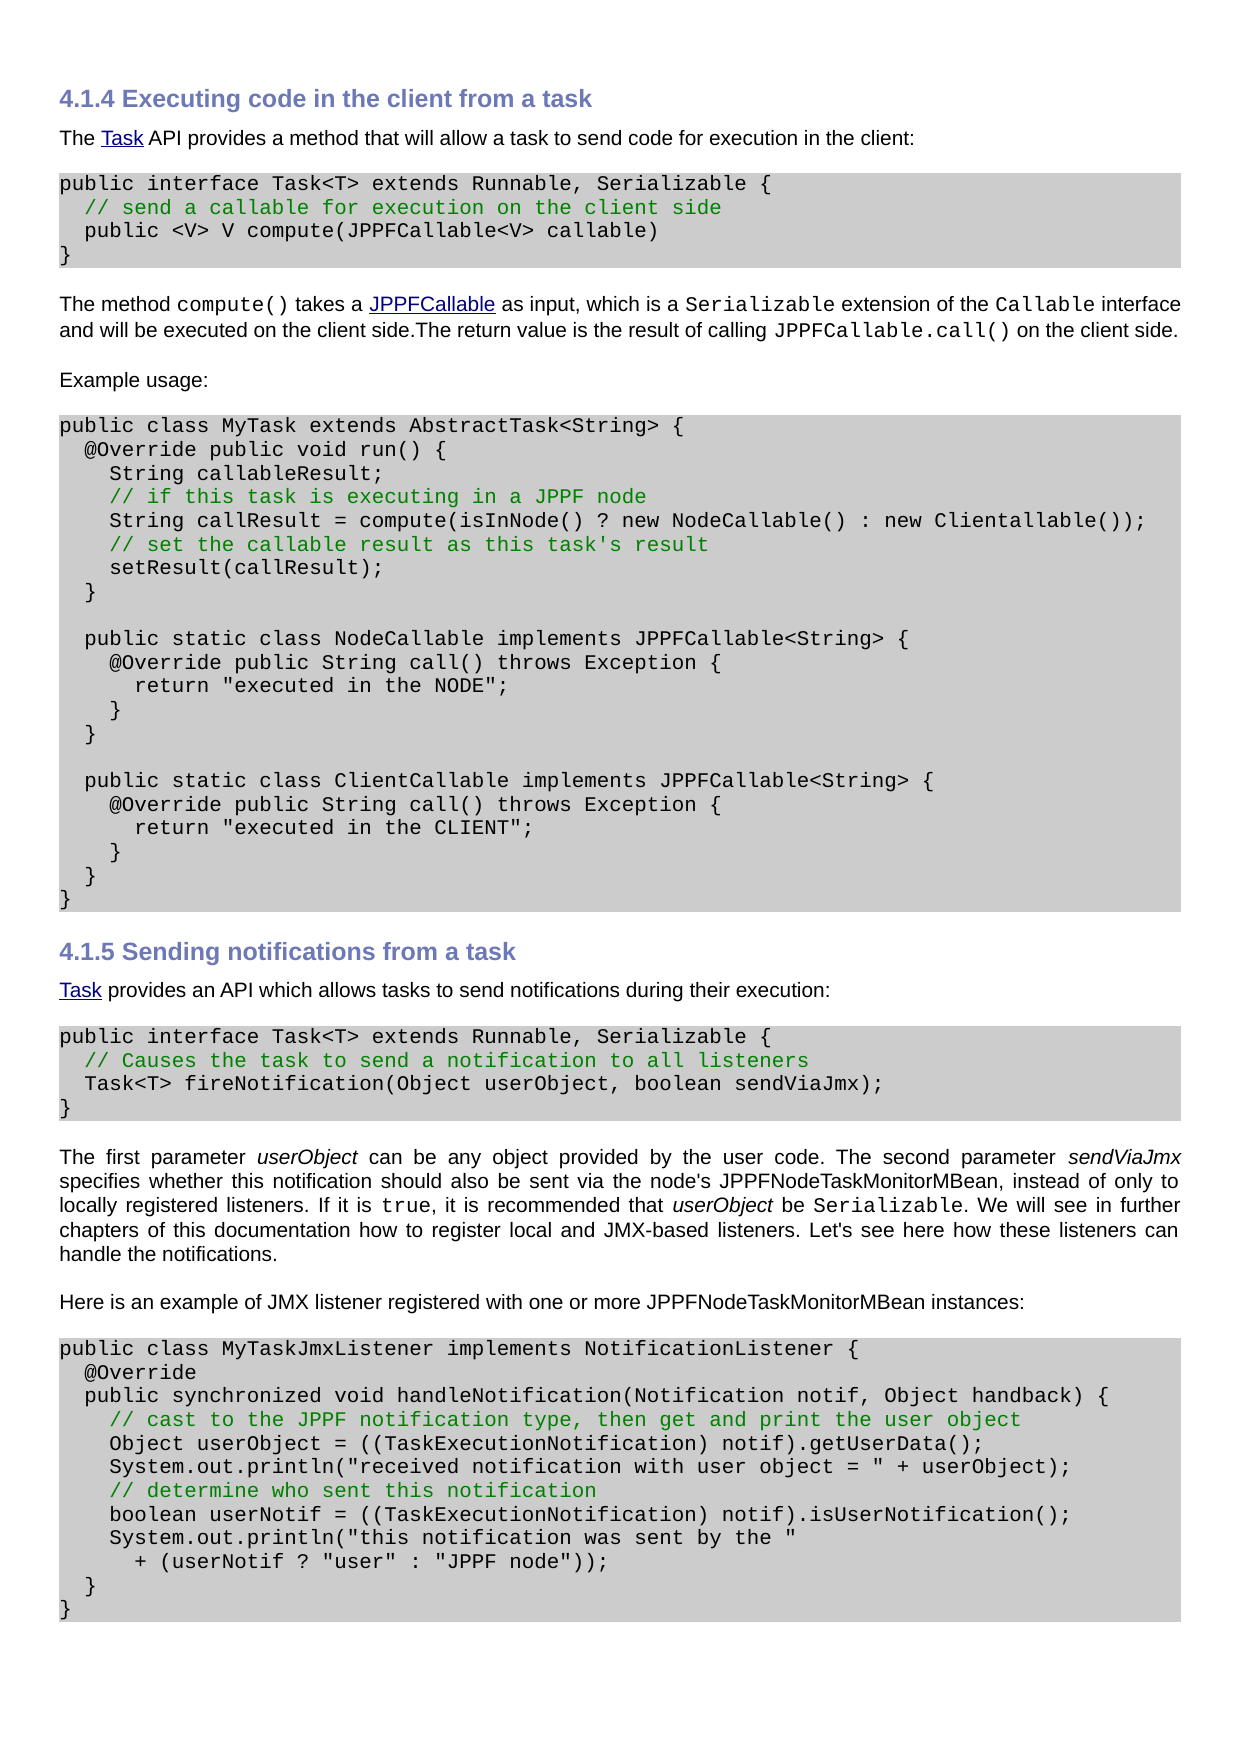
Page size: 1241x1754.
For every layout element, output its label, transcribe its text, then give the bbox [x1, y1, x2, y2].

text The method compute() takes a JPPFCallable as input, which is a Serializable extension of the Callable interface and will be executed on the client side.The return value is the result of calling JPPFCallable.call() on the client side. [59, 292, 1181, 343]
text // cast to the JPPF notification type, then get and print the user object [59, 1409, 1181, 1433]
text Example usage: [59, 367, 1181, 391]
text } [59, 244, 1181, 268]
text } [59, 699, 1181, 723]
text Task provides an API which allows tasks to send notifications during their execution: [59, 978, 1181, 1002]
text System.out.println("received notification with user object = " + userObject); [59, 1456, 1181, 1480]
text System.out.println("this notification was sent by the " [59, 1527, 1181, 1551]
text Here is an example of JMX listener registered with one or more JPPFNodeTaskMonitorMBean instances: [59, 1290, 1181, 1314]
text } [59, 581, 1181, 604]
text @Override public String call() throws Exception { [59, 652, 1181, 675]
text } [59, 888, 1181, 912]
text } [59, 1598, 1181, 1622]
text } [59, 864, 1181, 888]
subtitle Executing code in the client from a task [59, 84, 1181, 113]
text } [59, 841, 1181, 864]
text @Override public String call() throws Exception { [59, 794, 1181, 817]
text public class MyTask extends AbstractTask<String> { [59, 415, 1181, 439]
subtitle Sending notifications from a task [59, 937, 1181, 966]
text Object userObject = ((TaskExecutionNotification) notif).getUserData(); [59, 1433, 1181, 1456]
text } [59, 1574, 1181, 1598]
text String callResult = compute(isInNode() ? new NodeCallable() : new Clientallable()); [59, 510, 1181, 533]
text @Override public void run() { [59, 439, 1181, 463]
text public <V> V compute(JPPFCallable<V> callable) [59, 221, 1181, 244]
text } [59, 1097, 1181, 1121]
text public class MyTaskJmxListener implements NotificationListener { [59, 1338, 1181, 1362]
text public interface Task<T> extends Runnable, Serializable { [59, 173, 1181, 197]
text The Task API provides a method that will allow a task to send code for execution in the client: [59, 125, 1181, 149]
text // Causes the task to send a notification to all listeners [59, 1050, 1181, 1073]
text The first parameter userObject can be any object provided by the user code. The second parameter sendViaJmx specifies whether this notification should also be sent via the node's JPPFNodeTaskMonitorMBean, instead of only to locally registered listeners. If it is true, it is recommended that userObject be Serializable. We will see in further chapters of this documentation how to register local and JMX-based listeners. Let's see here how these listeners can handle the notifications. [59, 1144, 1181, 1266]
text // determine who sent this notification [59, 1480, 1181, 1504]
text public static class NodeCallable implements JPPFCallable<String> { [59, 628, 1181, 652]
text return "executed in the NODE"; [59, 675, 1181, 699]
text // if this task is executing in a JPPF node [59, 486, 1181, 510]
text + (userNotif ? "user" : "JPPF node")); [59, 1551, 1181, 1574]
text setResult(callResult); [59, 557, 1181, 581]
text @Override [59, 1362, 1181, 1385]
text // set the callable result as this task's result [59, 533, 1181, 557]
text String callableResult; [59, 463, 1181, 486]
text return "executed in the CLIENT"; [59, 817, 1181, 841]
text Task<T> fireNotification(Object userObject, boolean sendViaJmx); [59, 1073, 1181, 1097]
text } [59, 723, 1181, 746]
text public synchronized void handleNotification(Notification notif, Object handback) { [59, 1385, 1181, 1409]
text public interface Task<T> extends Runnable, Serializable { [59, 1026, 1181, 1050]
text boolean userNotif = ((TaskExecutionNotification) notif).isUserNotification(); [59, 1504, 1181, 1527]
text public static class ClientCallable implements JPPFCallable<String> { [59, 770, 1181, 794]
text // send a callable for execution on the client side [59, 197, 1181, 221]
